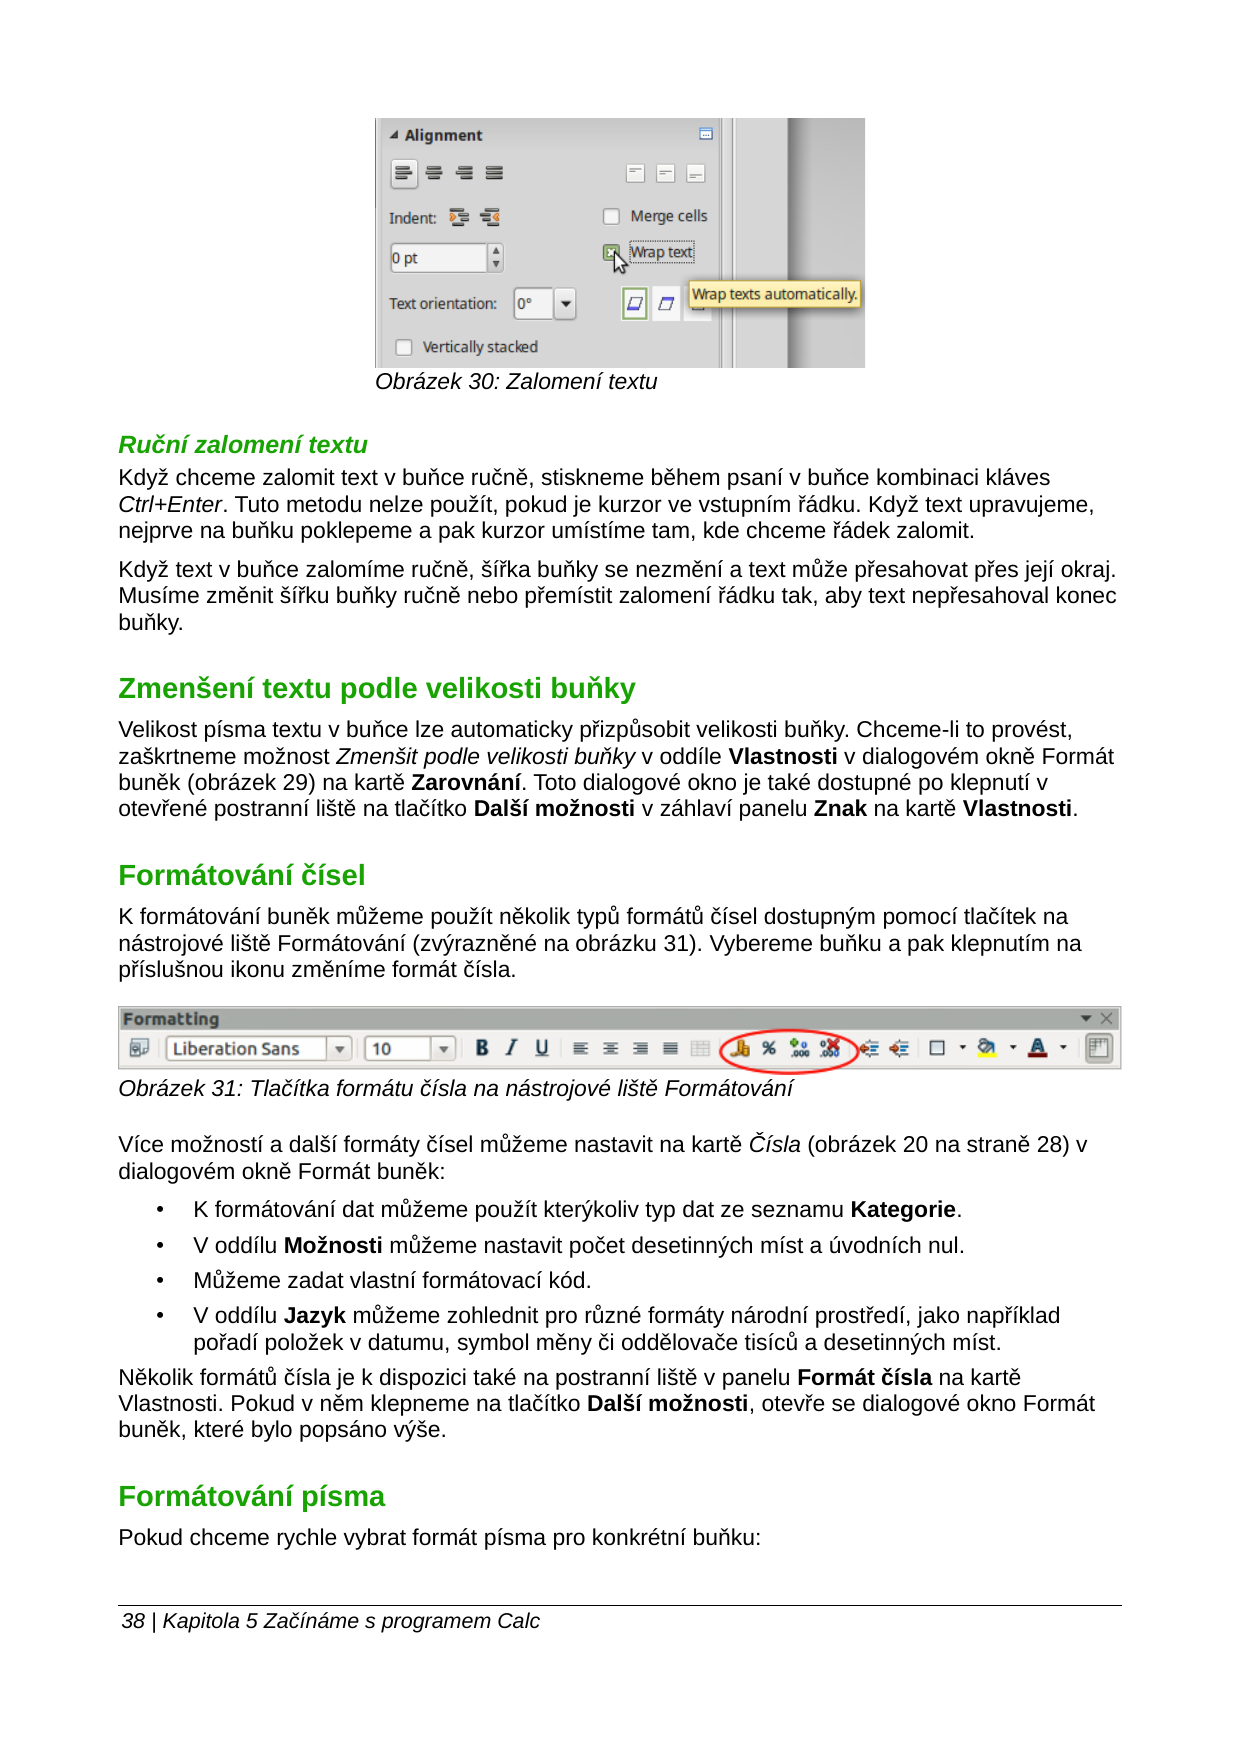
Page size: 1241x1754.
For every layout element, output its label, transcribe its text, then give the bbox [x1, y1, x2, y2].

text Když chceme zalomit text v buňce ručně, stiskneme během psaní v buňce kombinaci kláves Ctrl+Enter. Tuto metodu nelze použít, pokud je kurzor ve vstupním řádku. Když text upravujeme, nejprve na buňku poklepeme a pak kurzor umístíme tam, kde chceme řádek zalomit. [118, 464, 1122, 543]
text Pokud chceme rychle vybrat formát písma pro konkrétní buňku: [118, 1524, 1122, 1551]
list V oddílu Jazyk můžeme zohlednit pro různé formáty národní prostředí, jako například pořadí položek v datumu, symbol měny či oddělovače tisíců a desetinných míst. [156, 1302, 1122, 1355]
subtitle Formátování čísel [118, 858, 1122, 891]
list Více možností a další formáty čísel můžeme nastavit na kartě Čísla (obrázek 20 na straně 27) v dialogovém okně Formát buněk: [118, 1131, 1122, 1184]
text Několik formátů čísla je k dispozici také na postranní liště v panelu Formát čísla na kartě Vlastnosti. Pokud v něm klepneme na tlačítko Další možnosti, otevře se dialogové okno Formát buněk, které bylo popsáno výše. [118, 1364, 1122, 1443]
list Můžeme zadat vlastní formátovací kód. [156, 1267, 1122, 1293]
text Obrázek 31: Tlačítka formátu čísla na nástrojové liště Formátování [118, 1075, 1122, 1101]
picture [375, 118, 866, 368]
picture [118, 1006, 1123, 1075]
text Když text v buňce zalomíme ručně, šířka buňky se nezmění a text může přesahovat přes její okraj. Musíme změnit šířku buňky ručně nebo přemístit zalomení řádku tak, aby text nepřesahoval konec buňky. [118, 556, 1122, 635]
subtitle Ruční zalomení textu [118, 429, 1122, 458]
subtitle Formátování písma [118, 1479, 1122, 1512]
text Velikost písma textu v buňce lze automaticky přizpůsobit velikosti buňky. Chceme-li to provést, zaškrtneme možnost Zmenšit podle velikosti buňky v oddíle Vlastnosti v dialogovém okně Formát buněk (obrázek 29) na kartě Zarovnání. Toto dialogové okno je také dostupné po klepnutí v otevřené postranní liště na tlačítko Další možnosti v záhlaví panelu Znak na kartě Vlastnosti. [118, 716, 1122, 822]
text Obrázek 30: Zalomení textu [375, 368, 865, 394]
list K formátování dat můžeme použít kterýkoliv typ dat ze seznamu Kategorie. [156, 1196, 1122, 1223]
list K formátování buněk můžeme použít několik typů formátů čísel dostupným pomocí tlačítek na nástrojové liště Formátování (zvýrazněné na obrázku 31). Vybereme buňku a pak klepnutím na příslušnou ikonu změníme formát čísla. [118, 903, 1122, 982]
list V oddílu Možnosti můžeme nastavit počet desetinných míst a úvodních nul. [156, 1232, 1122, 1258]
subtitle Zmenšení textu podle velikosti buňky [118, 671, 1122, 704]
